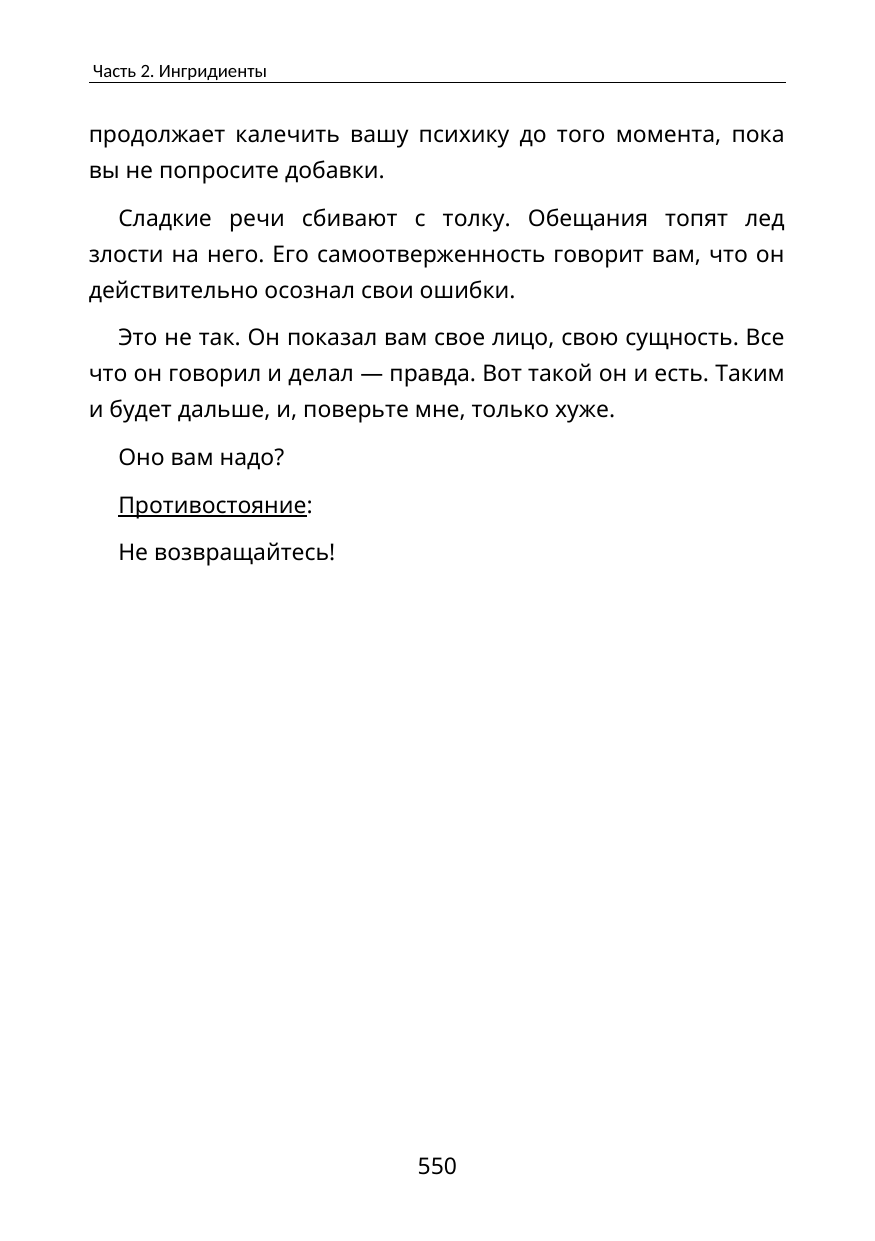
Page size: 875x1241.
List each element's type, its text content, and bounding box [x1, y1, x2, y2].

text Сладкие речи сбивают с толку. Обещания топят лед злости на него. Его самоотверженность говорит вам, что он действительно осознал свои ошибки. [88, 202, 786, 305]
text Оно вам надо? [88, 441, 786, 472]
text Противостояние: [88, 488, 786, 520]
text Это не так. Он показал вам свое лицо, свою сущность. Все что он говорил и делал — правда. Вот такой он и есть. Таким и будет дальше, и, поверьте мне, только хуже. [88, 321, 786, 424]
text Не возвращайтесь! [88, 536, 786, 567]
text продолжает калечить вашу психику до того момента, пока вы не попросите добавки. [88, 118, 786, 185]
